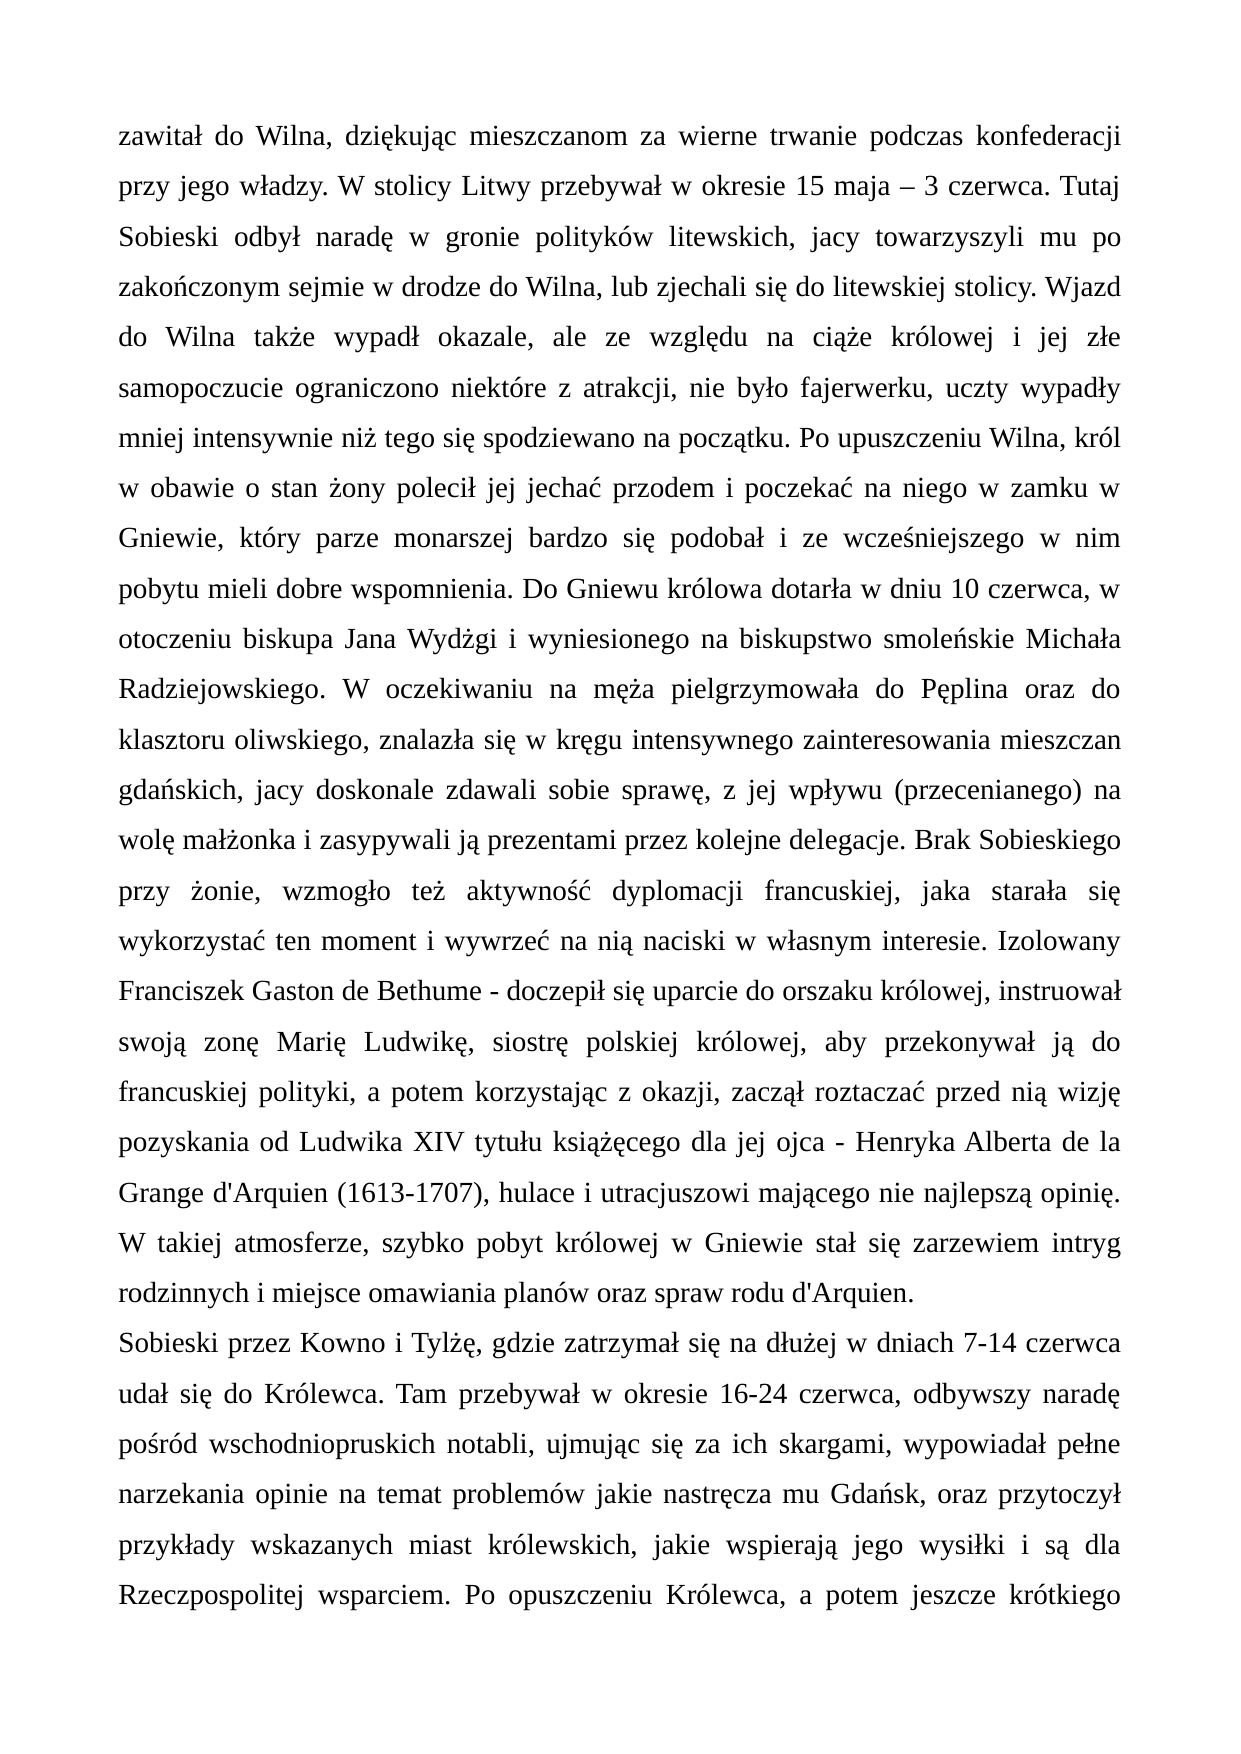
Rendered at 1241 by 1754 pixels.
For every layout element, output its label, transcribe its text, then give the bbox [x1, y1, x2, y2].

text Sobieski przez Kowno i Tylżę, gdzie zatrzymał się na dłużej w dniach 7-14 czerwca udał się do Królewca. Tam przebywał w okresie 16-24 czerwca, odbywszy naradę pośród wschodniopruskich notabli, ujmując się za ich skargami, wypowiadał pełne narzekania opinie na temat problemów jakie nastręcza mu Gdańsk, oraz przytoczył przykłady wskazanych miast królewskich, jakie wspierają jego wysiłki i są dla Rzeczpospolitej wsparciem. Po opuszczeniu Królewca, a potem jeszcze krótkiego [118, 1326, 1122, 1611]
text zawitał do Wilna, dziękując mieszczanom za wierne trwanie podczas konfederacji przy jego władzy. W stolicy Litwy przebywał w okresie 15 maja – 3 czerwca. Tutaj Sobieski odbył naradę w gronie polityków litewskich, jacy towarzyszyli mu po zakończonym sejmie w drodze do Wilna, lub zjechali się do litewskiej stolicy. Wjazd do Wilna także wypadł okazale, ale ze względu na ciąże królowej i jej złe samopoczucie ograniczono niektóre z atrakcji, nie było fajerwerku, uczty wypadły mniej intensywnie niż tego się spodziewano na początku. Po upuszczeniu Wilna, król w obawie o stan żony polecił jej jechać przodem i poczekać na niego w zamku w Gniewie, który parze monarszej bardzo się podobał i ze wcześniejszego w nim pobytu mieli dobre wspomnienia. Do Gniewu królowa dotarła w dniu 10 czerwca, w otoczeniu biskupa Jana Wydżgi i wyniesionego na biskupstwo smoleńskie Michała Radziejowskiego. W oczekiwaniu na męża pielgrzymowała do Pęplina oraz do klasztoru oliwskiego, znalazła się w kręgu intensywnego zainteresowania mieszczan gdańskich, jacy doskonale zdawali sobie sprawę, z jej wpływu (przecenianego) na wolę małżonka i zasypywali ją prezentami przez kolejne delegacje. Brak Sobieskiego przy żonie, wzmogło też aktywność dyplomacji francuskiej, jaka starała się wykorzystać ten moment i wywrzeć na nią naciski w własnym interesie. Izolowany Franciszek Gaston de Bethume - doczepił się uparcie do orszaku królowej, instruował swoją zonę Marię Ludwikę, siostrę polskiej królowej, aby przekonywał ją do francuskiej polityki, a potem korzystając z okazji, zaczął roztaczać przed nią wizję pozyskania od Ludwika XIV tytułu książęcego dla jej ojca - Henryka Alberta de la Grange d'Arquien (1613-1707), hulace i utracjuszowi mającego nie najlepszą opinię. W takiej atmosferze, szybko pobyt królowej w Gniewie stał się zarzewiem intryg rodzinnych i miejsce omawiania planów oraz spraw rodu d'Arquien. [118, 118, 1122, 1309]
